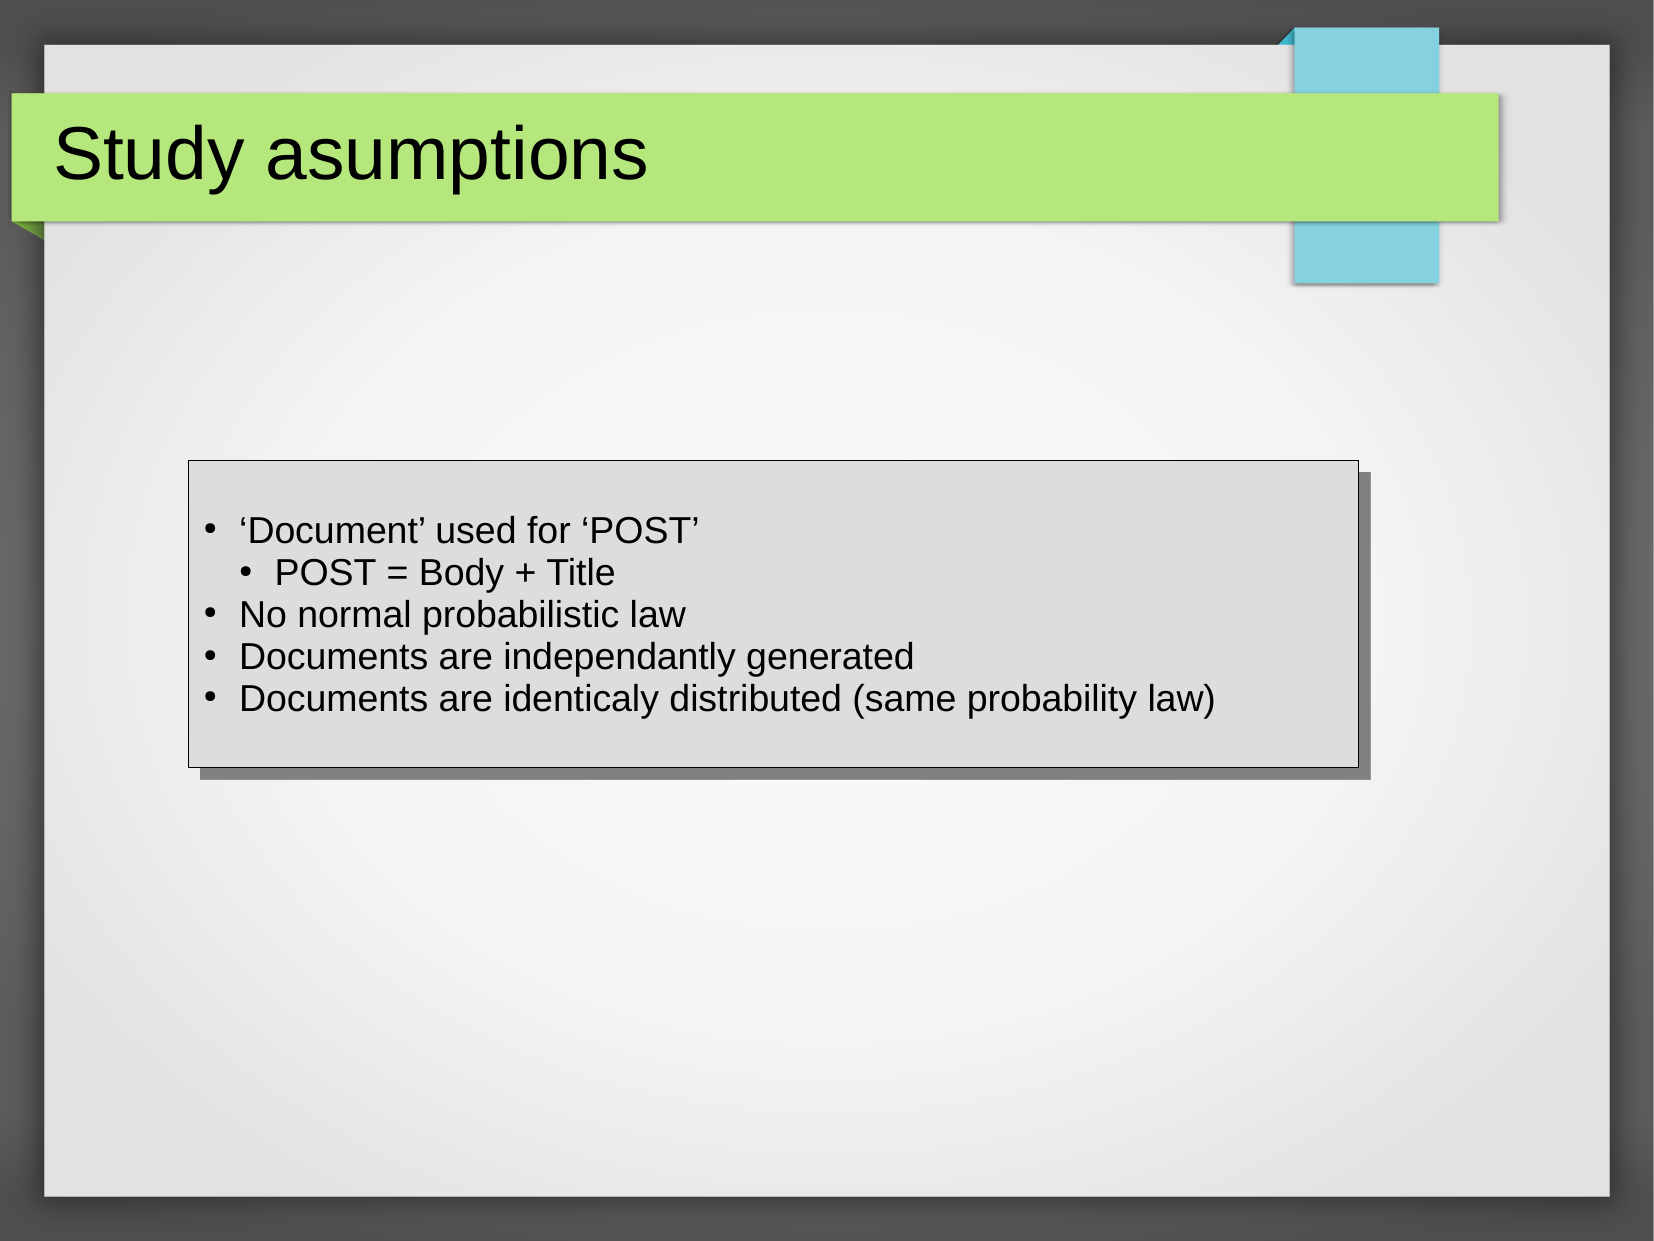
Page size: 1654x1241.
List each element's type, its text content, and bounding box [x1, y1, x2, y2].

text_box ‘Document’ used for ‘POST’ POST = Body + Title No normal probabilistic law Documents are independantly generated Documents are identicaly distributed (same probability law) [188, 460, 1359, 768]
title Study asumptions [53, 69, 1554, 238]
picture [0, 0, 1654, 1241]
